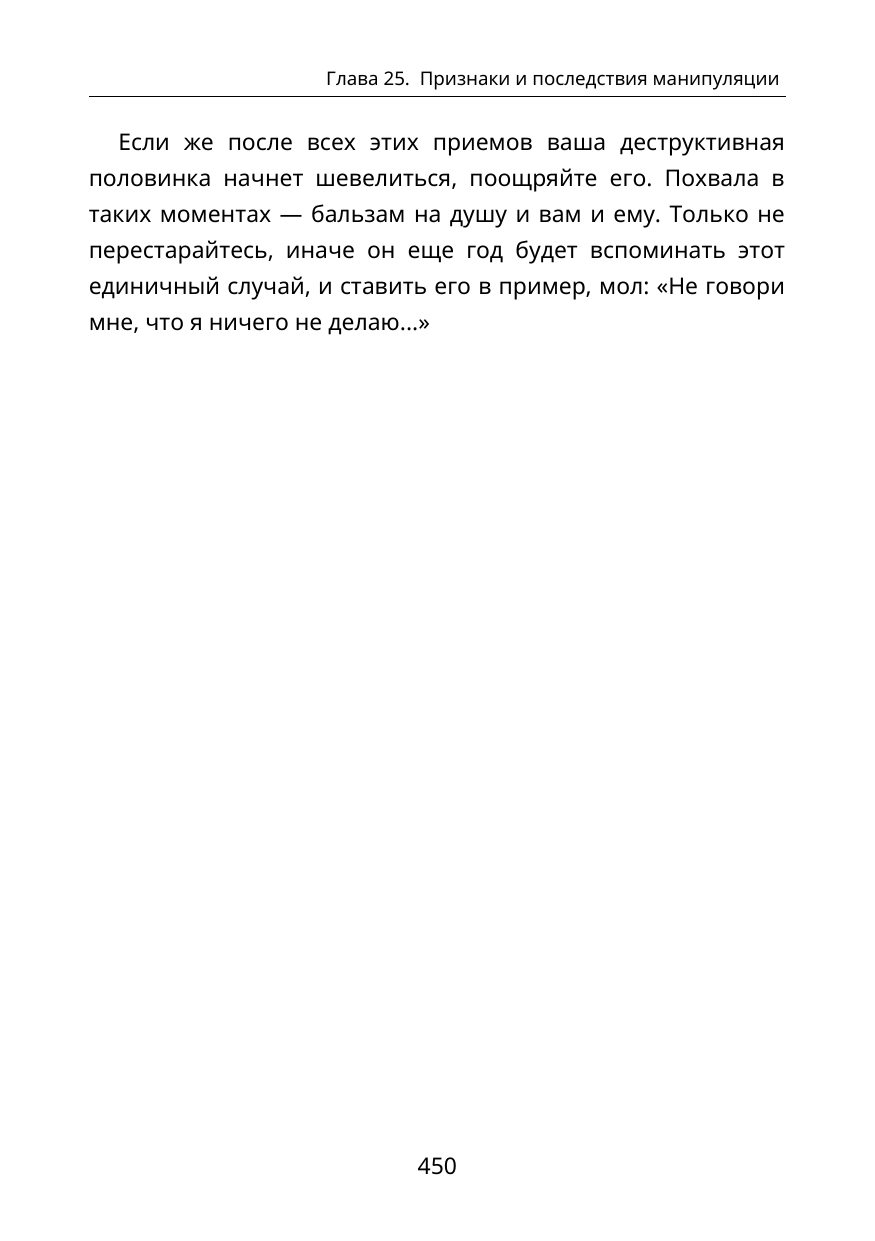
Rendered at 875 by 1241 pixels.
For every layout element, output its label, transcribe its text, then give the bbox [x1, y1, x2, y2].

text Если же после всех этих приемов ваша деструктивная половинка начнет шевелиться, поощряйте его. Похвала в таких моментах — бальзам на душу и вам и ему. Только не перестарайтесь, иначе он еще год будет вспоминать этот единичный случай, и ставить его в пример, мол: «Не говори мне, что я ничего не делаю...» [88, 126, 786, 337]
